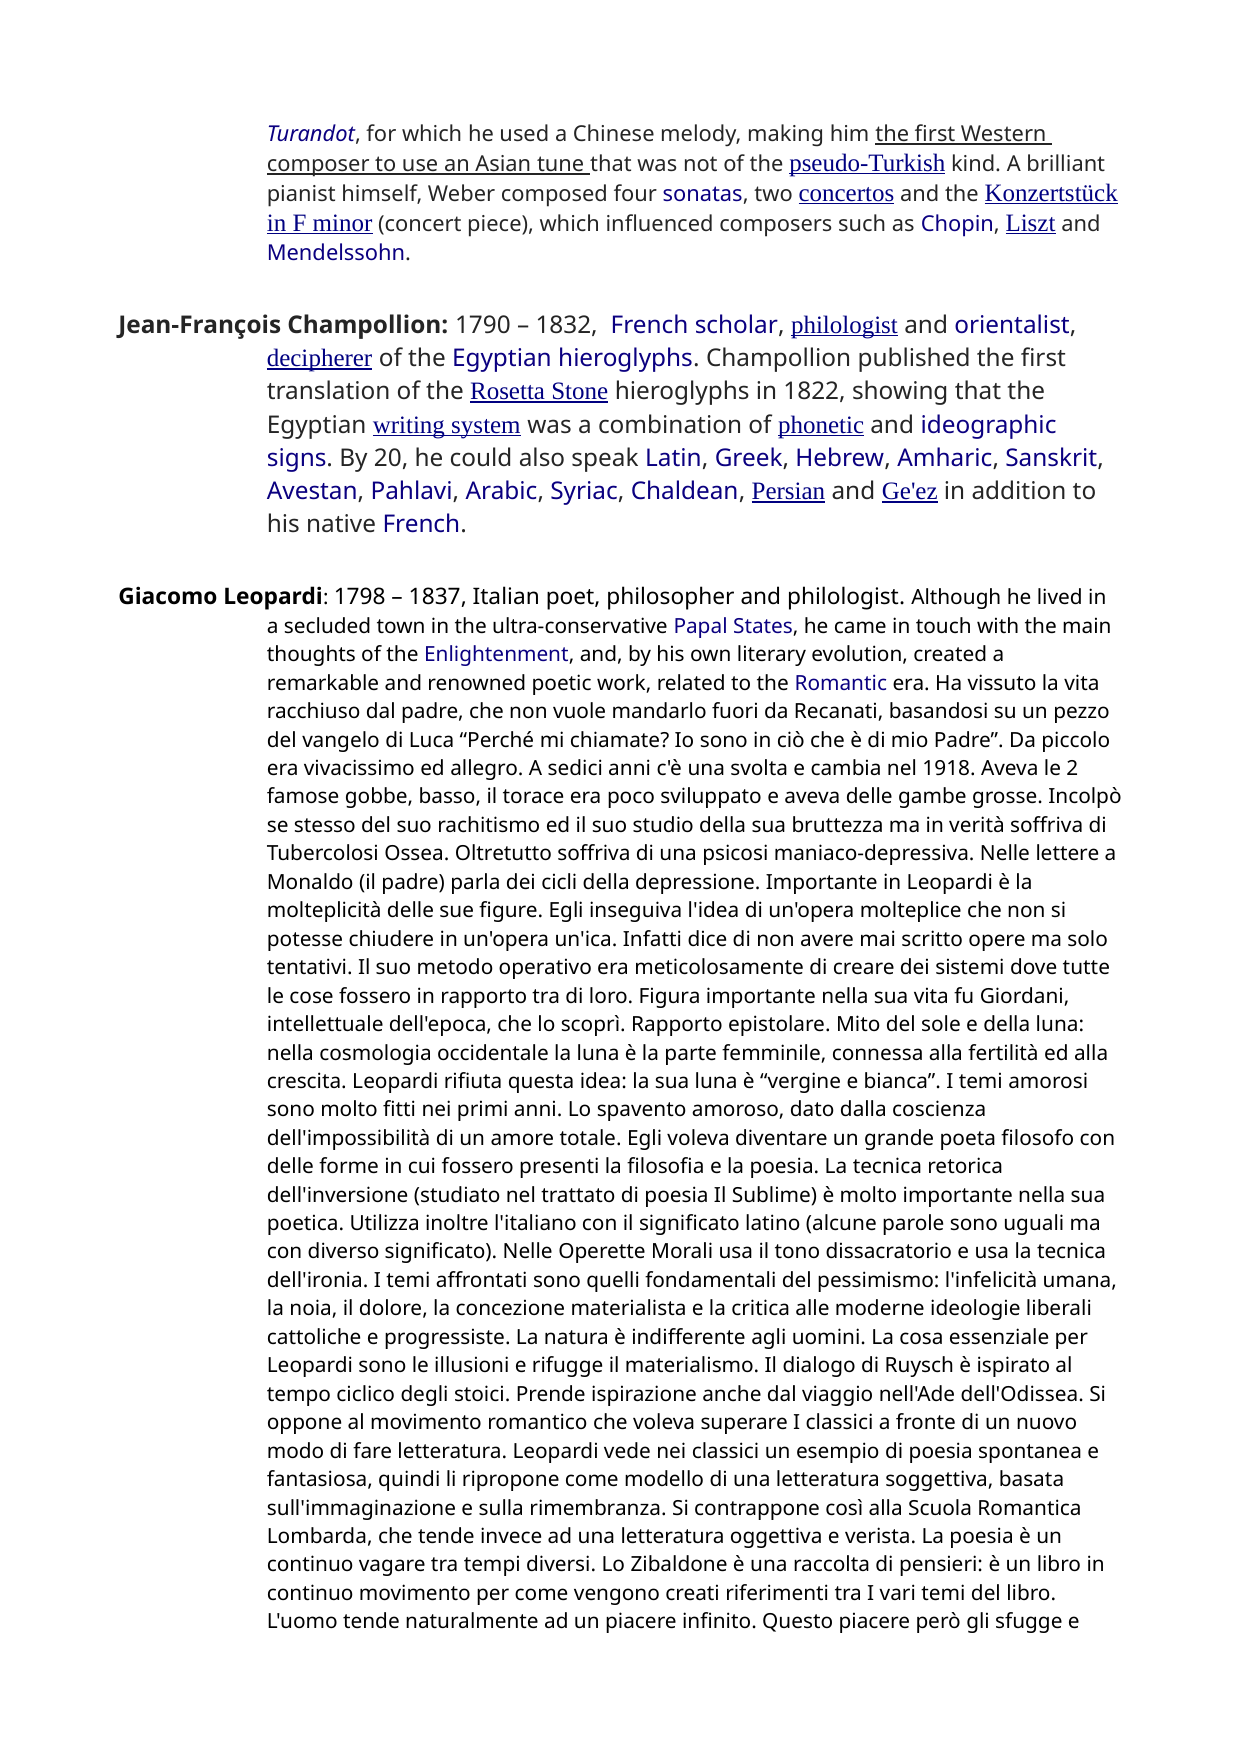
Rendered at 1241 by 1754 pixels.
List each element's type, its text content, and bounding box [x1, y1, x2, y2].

text Turandot, for which he used a Chinese melody, making him the first Western composer to use an Asian tune that was not of the pseudo-Turkish kind. A brilliant pianist himself, Weber composed four sonatas, two concertos and the Konzertstück in F minor (concert piece), which influenced composers such as Chopin, Liszt and Mendelssohn. [118, 118, 1122, 267]
text Giacomo Leopardi: 1798 – 1837, Italian poet, philosopher and philologist. Although he lived in a secluded town in the ultra-conservative Papal States, he came in touch with the main thoughts of the Enlightenment, and, by his own literary evolution, created a remarkable and renowned poetic work, related to the Romantic era. Ha vissuto la vita racchiuso dal padre, che non vuole mandarlo fuori da Recanati, basandosi su un pezzo del vangelo di Luca “Perché mi chiamate? Io sono in ciò che è di mio Padre”. Da piccolo era vivacissimo ed allegro. A sedici anni c'è una svolta e cambia nel 1918. Aveva le 2 famose gobbe, basso, il torace era poco sviluppato e aveva delle gambe grosse. Incolpò se stesso del suo rachitismo ed il suo studio della sua bruttezza ma in verità soffriva di Tubercolosi Ossea. Oltretutto soffriva di una psicosi maniaco-depressiva. Nelle lettere a Monaldo (il padre) parla dei cicli della depressione. Importante in Leopardi è la molteplicità delle sue figure. Egli inseguiva l'idea di un'opera molteplice che non si potesse chiudere in un'opera un'ica. Infatti dice di non avere mai scritto opere ma solo tentativi. Il suo metodo operativo era meticolosamente di creare dei sistemi dove tutte le cose fossero in rapporto tra di loro. Figura importante nella sua vita fu Giordani, intellettuale dell'epoca, che lo scoprì. Rapporto epistolare. Mito del sole e della luna: nella cosmologia occidentale la luna è la parte femminile, connessa alla fertilità ed alla crescita. Leopardi rifiuta questa idea: la sua luna è “vergine e bianca”. I temi amorosi sono molto fitti nei primi anni. Lo spavento amoroso, dato dalla coscienza dell'impossibilità di un amore totale. Egli voleva diventare un grande poeta filosofo con delle forme in cui fossero presenti la filosofia e la poesia. La tecnica retorica dell'inversione (studiato nel trattato di poesia Il Sublime) è molto importante nella sua poetica. Utilizza inoltre l'italiano con il significato latino (alcune parole sono uguali ma con diverso significato). Nelle Operette Morali usa il tono dissacratorio e usa la tecnica dell'ironia. I temi affrontati sono quelli fondamentali del pessimismo: l'infelicità umana, la noia, il dolore, la concezione materialista e la critica alle moderne ideologie liberali cattoliche e progressiste. La natura è indifferente agli uomini. La cosa essenziale per Leopardi sono le illusioni e rifugge il materialismo. Il dialogo di Ruysch è ispirato al tempo ciclico degli stoici. Prende ispirazione anche dal viaggio nell'Ade dell'Odissea. Si oppone al movimento romantico che voleva superare I classici a fronte di un nuovo modo di fare letteratura. Leopardi vede nei classici un esempio di poesia spontanea e fantasiosa, quindi li ripropone come modello di una letteratura soggettiva, basata sull'immaginazione e sulla rimembranza. Si contrappone così alla Scuola Romantica Lombarda, che tende invece ad una letteratura oggettiva e verista. La poesia è un continuo vagare tra tempi diversi. Lo Zibaldone è una raccolta di pensieri: è un libro in continuo movimento per come vengono creati riferimenti tra I vari temi del libro. L'uomo tende naturalmente ad un piacere infinito. Questo piacere però gli sfugge e [118, 580, 1122, 1635]
text Jean-François Champollion: 1790 – 1832, French scholar, philologist and orientalist, decipherer of the Egyptian hieroglyphs. Champollion published the first translation of the Rosetta Stone hieroglyphs in 1822, showing that the Egyptian writing system was a combination of phonetic and ideographic signs. By 20, he could also speak Latin, Greek, Hebrew, Amharic, Sanskrit, Avestan, Pahlavi, Arabic, Syriac, Chaldean, Persian and Ge'ez in addition to his native French. [118, 307, 1122, 540]
